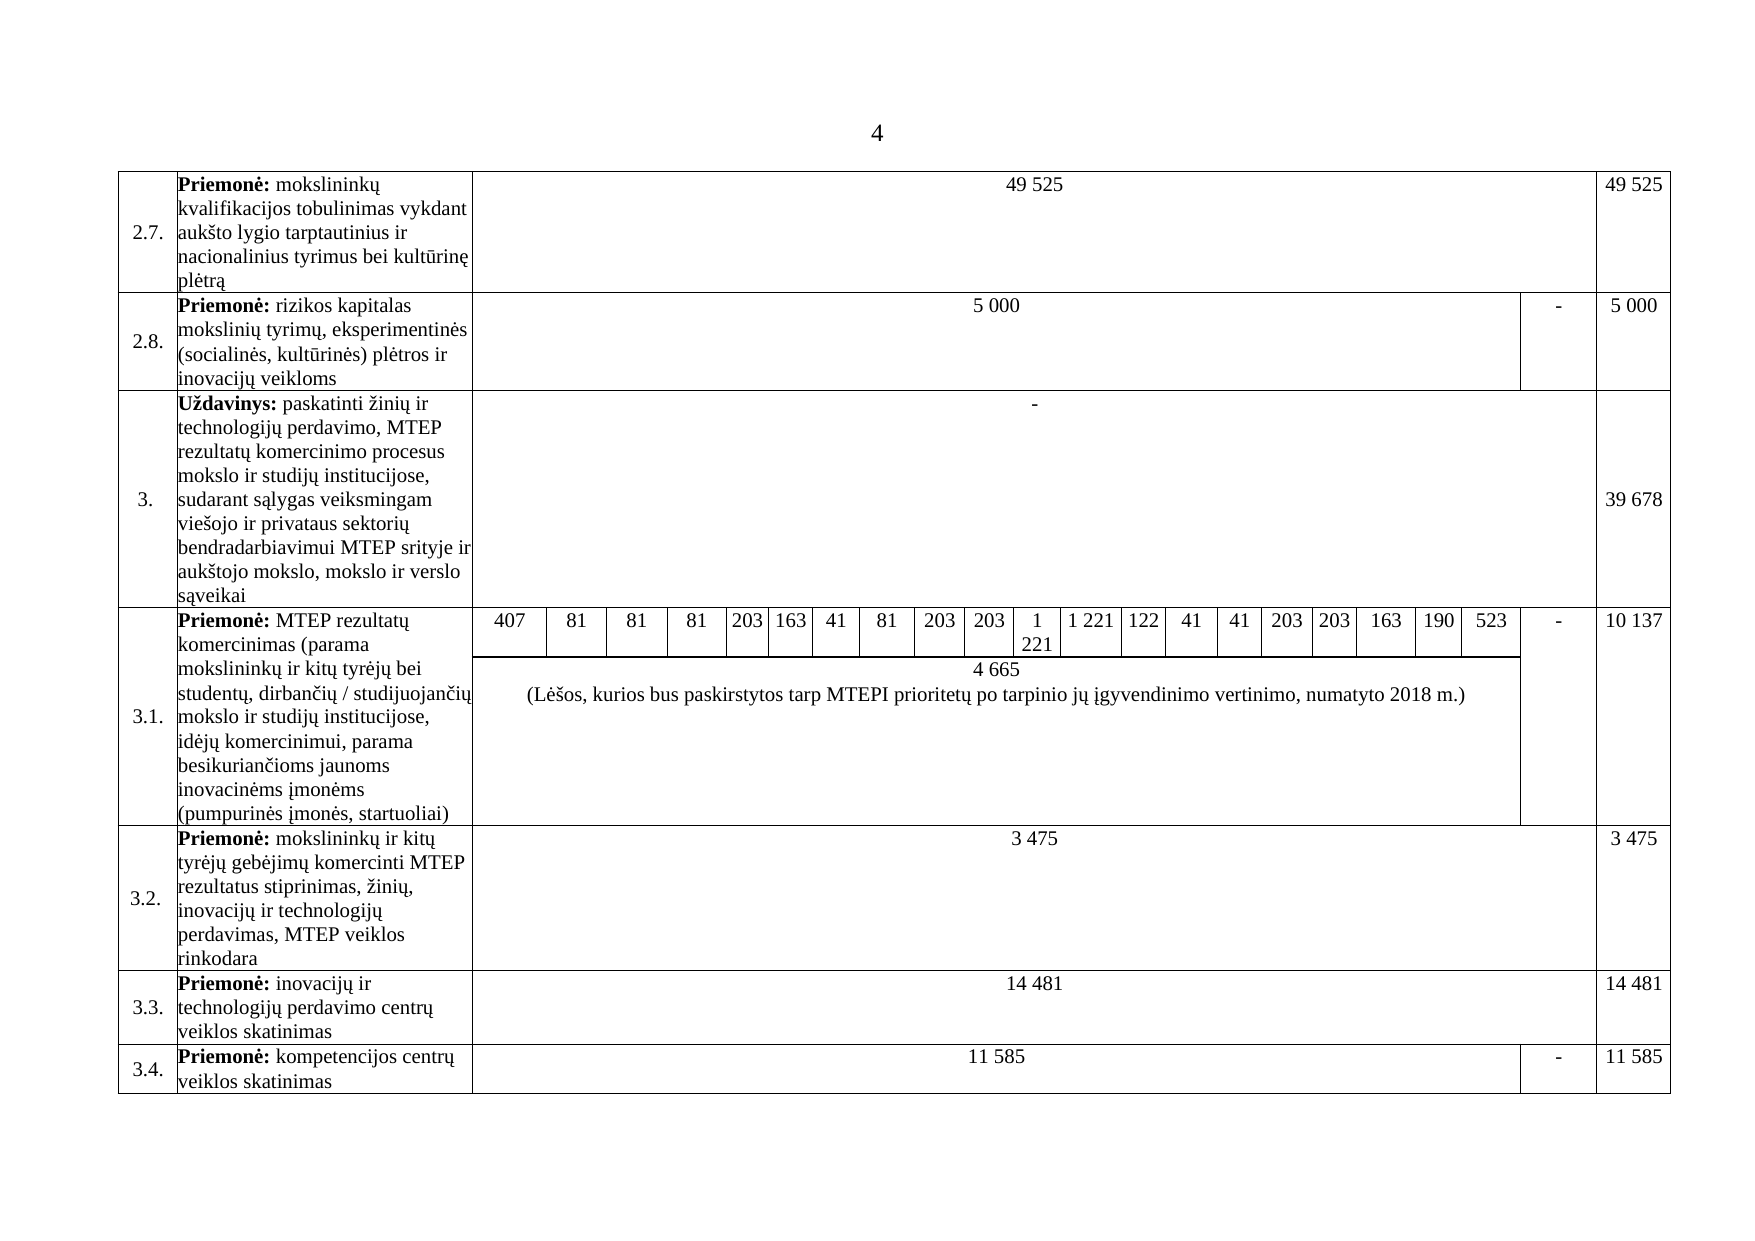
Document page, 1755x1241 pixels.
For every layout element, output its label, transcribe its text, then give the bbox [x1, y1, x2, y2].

table_cell 11 585 [473, 1045, 1520, 1093]
table_cell Uždavinys: paskatinti žinių ir technologijų perdavimo, MTEP rezultatų komercinimo procesus mokslo ir studijų institucijose, sudarant sąlygas veiksmingam viešojo ir privataus sektorių bendradarbiavimui MTEP srityje ir aukštojo mokslo, mokslo ir verslo sąveikai [178, 391, 472, 607]
table_cell 2.7. [119, 172, 177, 292]
table_cell 190 [1416, 608, 1461, 656]
table_cell 81 [547, 608, 606, 656]
table_cell 5 000 [473, 293, 1520, 389]
table_cell - [1521, 1045, 1596, 1093]
table_cell 3.2. [119, 826, 177, 970]
table_cell 1 221 [1014, 608, 1060, 656]
table_cell 2.8. [119, 293, 177, 389]
table_cell Priemonė: mokslininkų kvalifikacijos tobulinimas vykdant aukšto lygio tarptautinius ir nacionalinius tyrimus bei kultūrinę plėtrą [178, 172, 472, 292]
table_cell 5 000 [1597, 293, 1670, 389]
table_cell Priemonė: inovacijų ir technologijų perdavimo centrų veiklos skatinimas [178, 971, 472, 1043]
table_cell - [473, 391, 1596, 607]
table_cell 14 481 [1597, 971, 1670, 1043]
table_cell 1 221 [1061, 608, 1121, 656]
table_cell 41 [813, 608, 859, 656]
table_cell 81 [860, 608, 914, 656]
table_cell 407 [473, 608, 546, 656]
table_cell 203 [727, 608, 768, 656]
table_cell 4 665 (Lėšos, kurios bus paskirstytos tarp MTEPI prioritetų po tarpinio jų įgyvendinimo vertinimo, numatyto 2018 m.) [473, 658, 1520, 825]
table_cell 163 [769, 608, 812, 656]
table_cell 3 475 [1597, 826, 1670, 970]
table_cell 41 [1166, 608, 1217, 656]
table_cell Priemonė: rizikos kapitalas mokslinių tyrimų, eksperimentinės (socialinės, kultūrinės) plėtros ir inovacijų veikloms [178, 293, 472, 389]
table_cell 203 [1313, 608, 1356, 656]
table_cell 3 475 [473, 826, 1596, 970]
table_cell 122 [1122, 608, 1165, 656]
table_cell 11 585 [1597, 1045, 1670, 1093]
table_cell 3.1. [119, 608, 177, 825]
table_cell 49 525 [473, 172, 1596, 292]
table_cell Priemonė: kompetencijos centrų veiklos skatinimas [178, 1045, 472, 1093]
table_cell 39 678 [1597, 391, 1670, 607]
table_cell 203 [1262, 608, 1312, 656]
table_cell 49 525 [1597, 172, 1670, 292]
table_cell Priemonė: MTEP rezultatų komercinimas (parama mokslininkų ir kitų tyrėjų bei studentų, dirbančių / studijuojančių mokslo ir studijų institucijose, idėjų komercinimui, parama besikuriančioms jaunoms inovacinėms įmonėms (pumpurinės įmonės, startuoliai) [178, 608, 472, 825]
table_cell 3.3. [119, 971, 177, 1043]
table_cell 10 137 [1597, 608, 1670, 825]
table_cell 163 [1357, 608, 1415, 656]
table_cell 523 [1462, 608, 1520, 656]
table_cell 81 [668, 608, 726, 656]
table_cell - [1521, 608, 1596, 825]
table_cell 3. [119, 391, 177, 607]
table_cell 203 [965, 608, 1013, 656]
table_cell 14 481 [473, 971, 1596, 1043]
table_cell 81 [607, 608, 667, 656]
table_cell Priemonė: mokslininkų ir kitų tyrėjų gebėjimų komercinti MTEP rezultatus stiprinimas, žinių, inovacijų ir technologijų perdavimas, MTEP veiklos rinkodara [178, 826, 472, 970]
table_cell 3.4. [119, 1045, 177, 1093]
table_cell 41 [1218, 608, 1261, 656]
table_cell - [1521, 293, 1596, 389]
table_cell 203 [915, 608, 964, 656]
